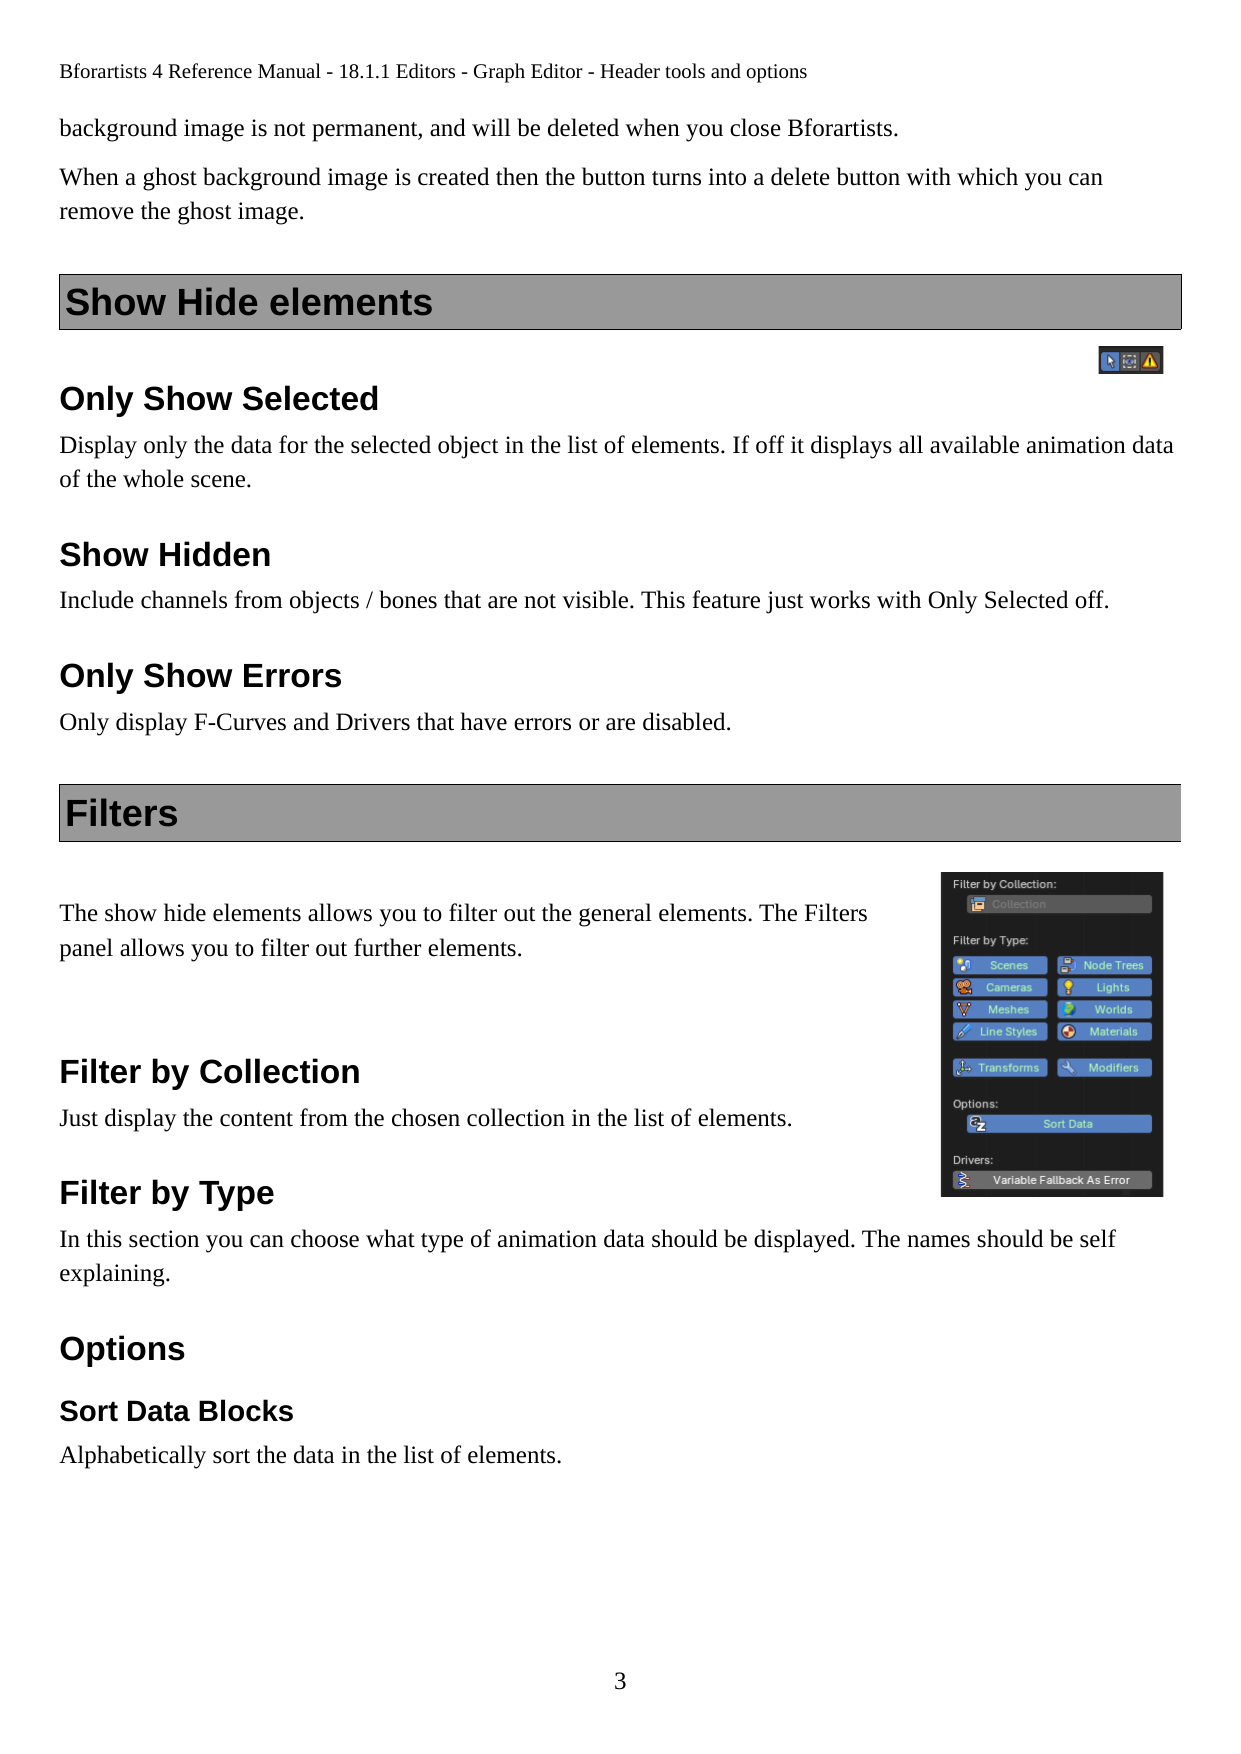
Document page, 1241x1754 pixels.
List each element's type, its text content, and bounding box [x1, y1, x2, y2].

text Include channels from objects / bones that are not visible. This feature just works with Only Selected off. [59, 586, 1181, 614]
subtitle Filter by Collection [59, 1052, 940, 1091]
subtitle Filter by Type [59, 1173, 1181, 1212]
table_header Show Hide elements [60, 275, 1181, 329]
picture [1098, 346, 1164, 374]
text When a ghost background image is created then the button turns into a delete button with which you can remove the ghost image. [59, 162, 1181, 225]
text In this section you can choose what type of animation data should be displayed. The names should be self explaining. [59, 1224, 1181, 1287]
subtitle Options [59, 1328, 1181, 1367]
text background image is not permanent, and will be deleted when you close Bforartists. [59, 113, 1181, 141]
text The show hide elements allows you to filter out the general elements. The Filters panel allows you to filter out further elements. [59, 898, 940, 962]
subtitle [1164, 1052, 1181, 1091]
picture [940, 872, 1164, 1197]
text Alphabetically sort the data in the list of elements. [59, 1440, 1181, 1469]
text Display only the data for the selected object in the list of elements. If off it displays all available animation data of the whole scene. [59, 430, 1181, 493]
subtitle Show Hidden [59, 534, 1181, 573]
subtitle Only Show Selected [59, 379, 1181, 417]
text Only display F-Curves and Drivers that have errors or are disabled. [59, 707, 1181, 735]
subtitle Only Show Errors [59, 655, 1181, 694]
table_header Filters [60, 785, 1181, 841]
text Just display the content from the chosen collection in the list of elements. [59, 1103, 940, 1132]
subtitle Sort Data Blocks [59, 1394, 1181, 1428]
